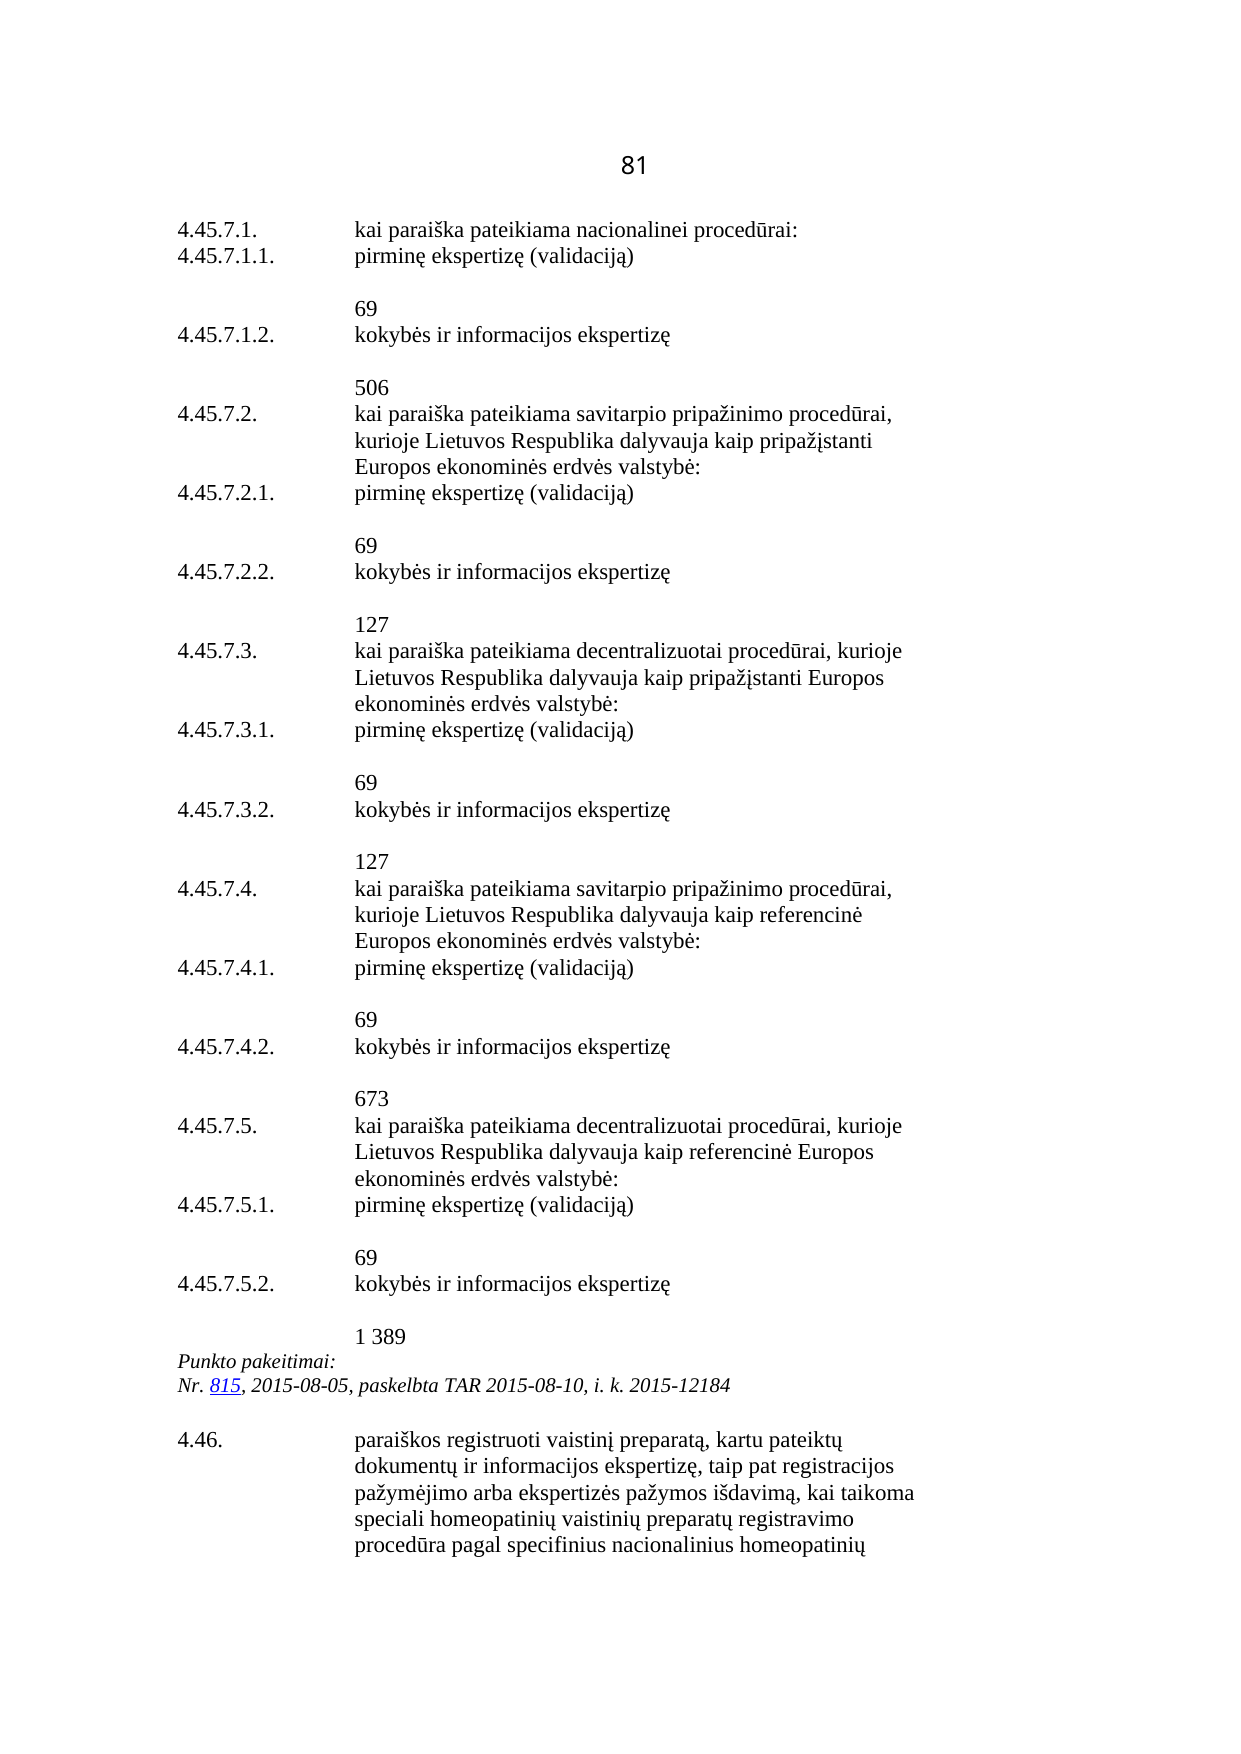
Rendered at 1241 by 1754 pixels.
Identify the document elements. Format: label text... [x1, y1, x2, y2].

text Lietuvos Respublika dalyvauja kaip pripažįstanti Europos [354, 664, 945, 690]
text 4.45.7.5. kai paraiška pateikiama decentralizuotai procedūrai, kurioje [177, 1112, 945, 1138]
text pažymėjimo arba ekspertizės pažymos išdavimą, kai taikoma [354, 1479, 945, 1505]
text 4.45.7.2.2. kokybės ir informacijos ekspertizę 127 [177, 558, 945, 637]
text dokumentų ir informacijos ekspertizę, taip pat registracijos [354, 1452, 945, 1479]
text 4.45.7.4.2. kokybės ir informacijos ekspertizę 673 [177, 1033, 945, 1112]
text 4.45.7.3.1. pirminę ekspertizę (validaciją) 69 [177, 717, 945, 796]
text Europos ekonominės erdvės valstybė: [354, 927, 945, 954]
text ekonominės erdvės valstybė: [354, 1164, 945, 1191]
text 4.45.7.4.1. pirminę ekspertizę (validaciją) 69 [177, 954, 945, 1033]
text 4.45.7.5.2. kokybės ir informacijos ekspertizę 1 389 [177, 1270, 945, 1349]
text Nr. 815, 2015-08-05, paskelbta TAR 2015-08-10, i. k. 2015-12184 [177, 1373, 1093, 1397]
text 4.45.7.1. kai paraiška pateikiama nacionalinei procedūrai: [177, 216, 945, 242]
text ekonominės erdvės valstybė: [354, 690, 945, 717]
text procedūra pagal specifinius nacionalinius homeopatinių [354, 1531, 945, 1558]
text speciali homeopatinių vaistinių preparatų registravimo [354, 1505, 945, 1531]
text 4.45.7.3. kai paraiška pateikiama decentralizuotai procedūrai, kurioje [177, 637, 945, 664]
text Europos ekonominės erdvės valstybė: [354, 453, 945, 479]
text 4.45.7.5.1. pirminę ekspertizę (validaciją) 69 [177, 1191, 945, 1270]
text 4.45.7.2.1. pirminę ekspertizę (validaciją) 69 [177, 479, 945, 558]
text 4.45.7.4. kai paraiška pateikiama savitarpio pripažinimo procedūrai, [177, 875, 945, 901]
text 4.45.7.1.2. kokybės ir informacijos ekspertizę 506 [177, 321, 945, 400]
text 4.45.7.3.2. kokybės ir informacijos ekspertizę 127 [177, 796, 945, 875]
text Lietuvos Respublika dalyvauja kaip referencinė Europos [354, 1138, 945, 1164]
text kurioje Lietuvos Respublika dalyvauja kaip referencinė [354, 901, 945, 927]
text 4.46. paraiškos registruoti vaistinį preparatą, kartu pateiktų [177, 1426, 945, 1452]
text Punkto pakeitimai: [177, 1349, 1093, 1373]
text 4.45.7.1.1. pirminę ekspertizę (validaciją) 69 [177, 242, 945, 321]
text kurioje Lietuvos Respublika dalyvauja kaip pripažįstanti [354, 427, 945, 453]
text 4.45.7.2. kai paraiška pateikiama savitarpio pripažinimo procedūrai, [177, 400, 945, 427]
